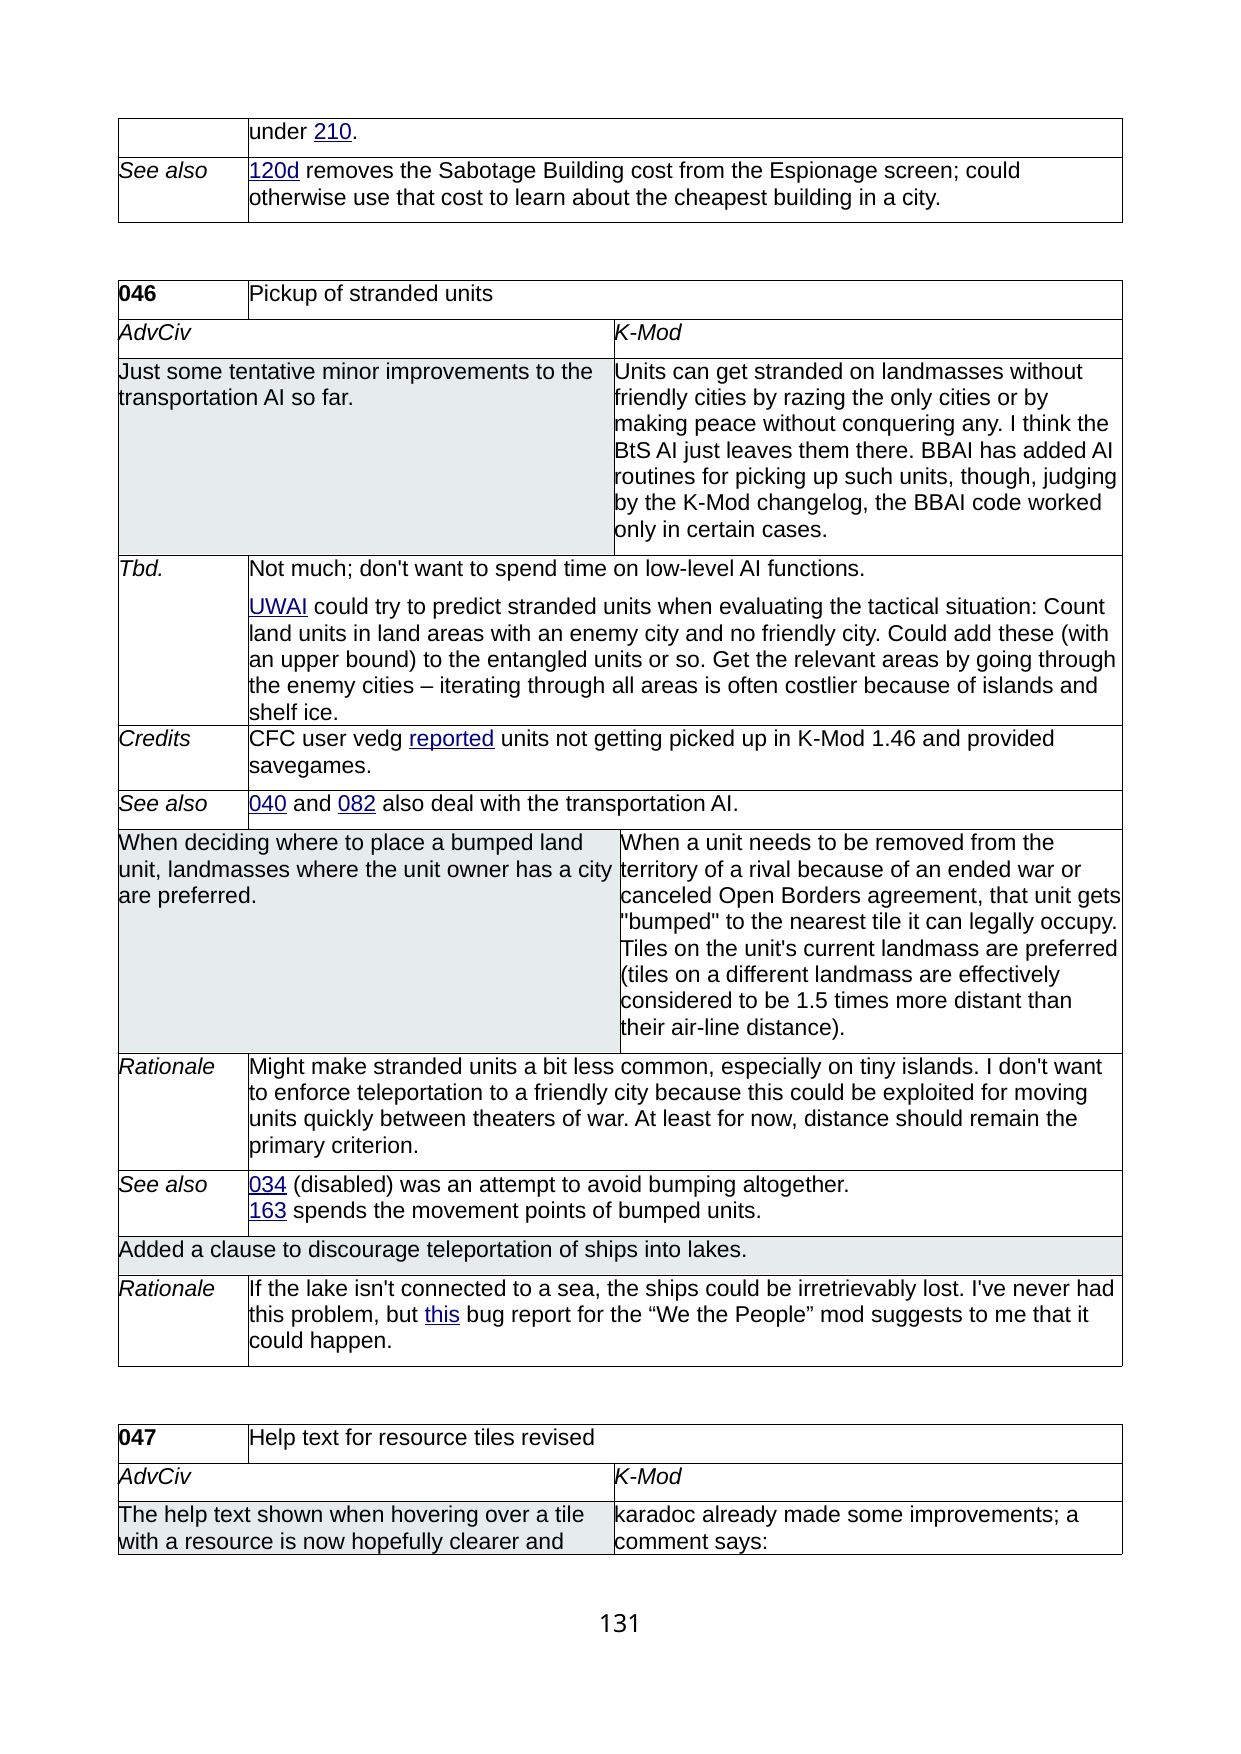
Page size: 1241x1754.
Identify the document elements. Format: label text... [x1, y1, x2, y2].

table_cell Tbd. [119, 556, 248, 725]
table_cell under 210. [249, 119, 1122, 157]
table_cell Not much; don't want to spend time on low-level AI functions. UWAI could try to predict stranded units when evaluating the tactical situation: Count land units in land areas with an enemy city and no friendly city. Could add these (with an upper bound) to the entangled units or so. Get the relevant areas by going through the enemy cities – iterating through all areas is often costlier because of islands and shelf ice. [249, 556, 1122, 725]
table_cell [119, 119, 248, 157]
table_header Help text for resource tiles revised [249, 1425, 1122, 1462]
table_cell 040 and 082 also deal with the transportation AI. [249, 791, 1122, 829]
table_cell Might make stranded units a bit less common, especially on tiny islands. I don't want to enforce teleportation to a friendly city because this could be exploited for moving units quickly between theaters of war. At least for now, distance should remain the primary criterion. [249, 1054, 1122, 1170]
table_cell AdvCiv [119, 320, 614, 357]
table_cell 120d removes the Sabotage Building cost from the Espionage screen; could otherwise use that cost to learn about the cheapest building in a city. [249, 158, 1122, 222]
table_cell When deciding where to place a bumped land unit, landmasses where the unit owner has a city are preferred. [119, 830, 620, 1052]
table_cell 034 (disabled) was an attempt to avoid bumping altogether. 163 spends the movement points of bumped units. [249, 1171, 1122, 1236]
table_header Pickup of stranded units [249, 281, 1122, 319]
table_cell When a unit needs to be removed from the territory of a rival because of an ended war or canceled Open Borders agreement, that unit gets "bumped" to the nearest tile it can legally occupy. Tiles on the unit's current landmass are preferred (tiles on a different landmass are effectively considered to be 1.5 times more distant than their air-line distance). [621, 830, 1122, 1052]
table_cell K-Mod [615, 1464, 1122, 1501]
table_cell CFC user vedg reported units not getting picked up in K-Mod 1.46 and provided savegames. [249, 726, 1122, 790]
table_cell Credits [119, 726, 248, 790]
table_cell karadoc already made some improvements; a comment says: [615, 1502, 1122, 1554]
table_cell K-Mod [615, 320, 1122, 357]
table_cell If the lake isn't connected to a sea, the ships could be irretrievably lost. I've never had this problem, but this bug report for the “We the People” mod suggests to me that it could happen. [249, 1276, 1122, 1366]
table_cell Rationale [119, 1276, 248, 1366]
table_cell See also [119, 791, 248, 829]
table_cell Just some tentative minor improvements to the transportation AI so far. [119, 359, 614, 554]
table_cell See also [119, 158, 248, 222]
table_cell Units can get stranded on landmasses without friendly cities by razing the only cities or by making peace without conquering any. I think the BtS AI just leaves them there. BBAI has added AI routines for picking up such units, though, judging by the K-Mod changelog, the BBAI code worked only in certain cases. [615, 359, 1122, 554]
table_cell Rationale [119, 1054, 248, 1170]
table_header 047 [119, 1425, 248, 1462]
table_header 046 [119, 281, 248, 319]
table_cell Added a clause to discourage teleportation of ships into lakes. [119, 1237, 1122, 1274]
table_cell The help text shown when hovering over a tile with a resource is now hopefully clearer and [119, 1502, 614, 1554]
table_cell AdvCiv [119, 1464, 614, 1501]
table_cell See also [119, 1171, 248, 1236]
